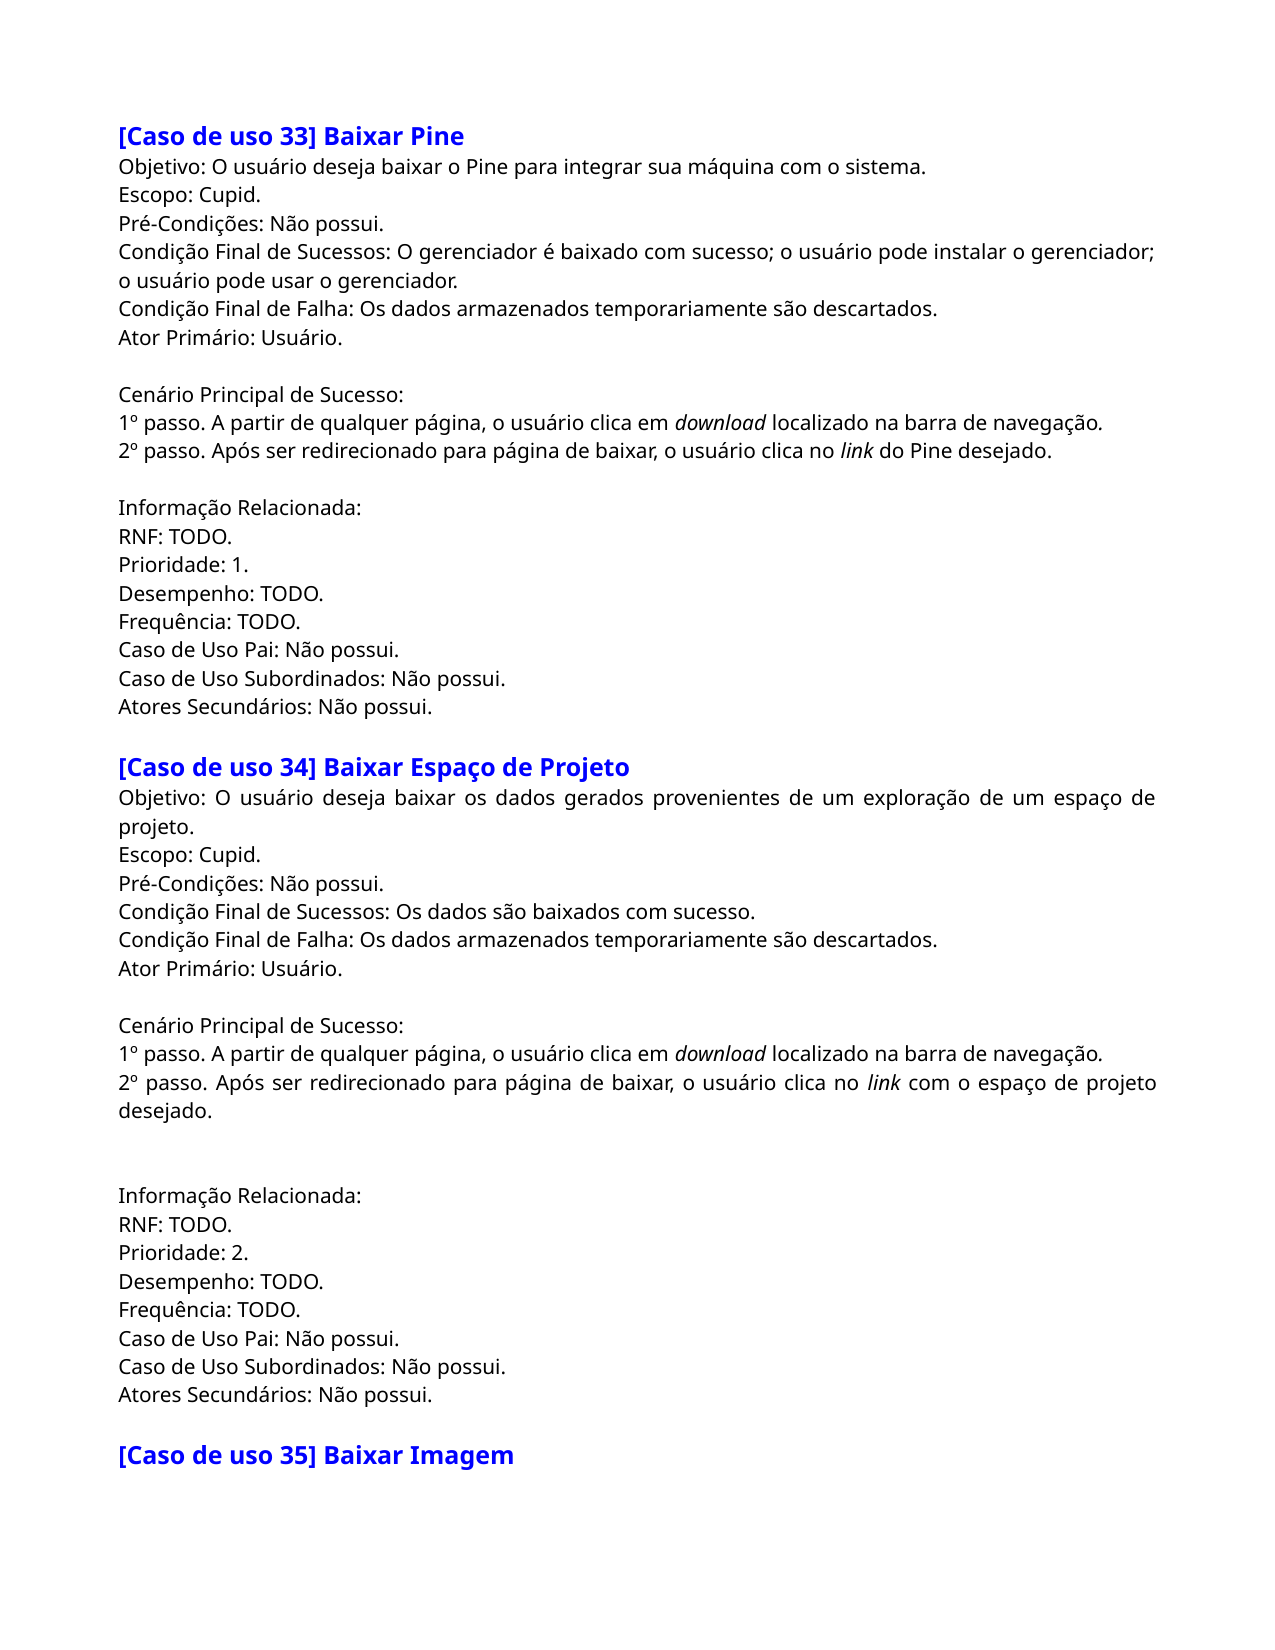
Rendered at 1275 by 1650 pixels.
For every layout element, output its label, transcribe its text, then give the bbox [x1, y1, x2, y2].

text Frequência: TODO. [118, 607, 1157, 636]
text 2º passo. Após ser redirecionado para página de baixar, o usuário clica no link com o espaço de projeto desejado. [118, 1068, 1157, 1125]
text Objetivo: O usuário deseja baixar os dados gerados provenientes de um exploração de um espaço de projeto. [118, 783, 1157, 840]
text Desempenho: TODO. [118, 1267, 1157, 1295]
text Informação Relacionada: [118, 1182, 1157, 1210]
text Condição Final de Falha: Os dados armazenados temporariamente são descartados. [118, 294, 1157, 323]
text Prioridade: 2. [118, 1238, 1157, 1267]
text Atores Secundários: Não possui. [118, 1381, 1157, 1409]
text RNF: TODO. [118, 522, 1157, 550]
text Escopo: Cupid. [118, 181, 1157, 209]
text Caso de Uso Pai: Não possui. [118, 1324, 1157, 1352]
text Pré-Condições: Não possui. [118, 869, 1157, 897]
text [Caso de uso 35] Baixar Imagem [118, 1437, 1157, 1472]
text Pré-Condições: Não possui. [118, 209, 1157, 237]
text Ator Primário: Usuário. [118, 323, 1157, 351]
text Condição Final de Sucessos: O gerenciador é baixado com sucesso; o usuário pode instalar o gerenciador; o usuário pode usar o gerenciador. [118, 237, 1157, 294]
text Ator Primário: Usuário. [118, 954, 1157, 982]
text Condição Final de Falha: Os dados armazenados temporariamente são descartados. [118, 926, 1157, 954]
text Escopo: Cupid. [118, 840, 1157, 869]
text 1º passo. A partir de qualquer página, o usuário clica em download localizado na barra de navegação. [118, 408, 1157, 437]
text Caso de Uso Subordinados: Não possui. [118, 1352, 1157, 1381]
text Caso de Uso Pai: Não possui. [118, 636, 1157, 664]
text Informação Relacionada: [118, 493, 1157, 522]
text 2º passo. Após ser redirecionado para página de baixar, o usuário clica no link do Pine desejado. [118, 437, 1157, 465]
text Cenário Principal de Sucesso: [118, 380, 1157, 408]
text Objetivo: O usuário deseja baixar o Pine para integrar sua máquina com o sistema. [118, 152, 1157, 181]
text Cenário Principal de Sucesso: [118, 1011, 1157, 1039]
text 1º passo. A partir de qualquer página, o usuário clica em download localizado na barra de navegação. [118, 1039, 1157, 1068]
text [Caso de uso 33] Baixar Pine [118, 118, 1157, 152]
text [Caso de uso 34] Baixar Espaço de Projeto [118, 749, 1157, 783]
text Desempenho: TODO. [118, 579, 1157, 607]
text Frequência: TODO. [118, 1295, 1157, 1324]
text RNF: TODO. [118, 1210, 1157, 1238]
text Caso de Uso Subordinados: Não possui. [118, 664, 1157, 692]
text Atores Secundários: Não possui. [118, 692, 1157, 721]
text Condição Final de Sucessos: Os dados são baixados com sucesso. [118, 897, 1157, 926]
text Prioridade: 1. [118, 550, 1157, 579]
